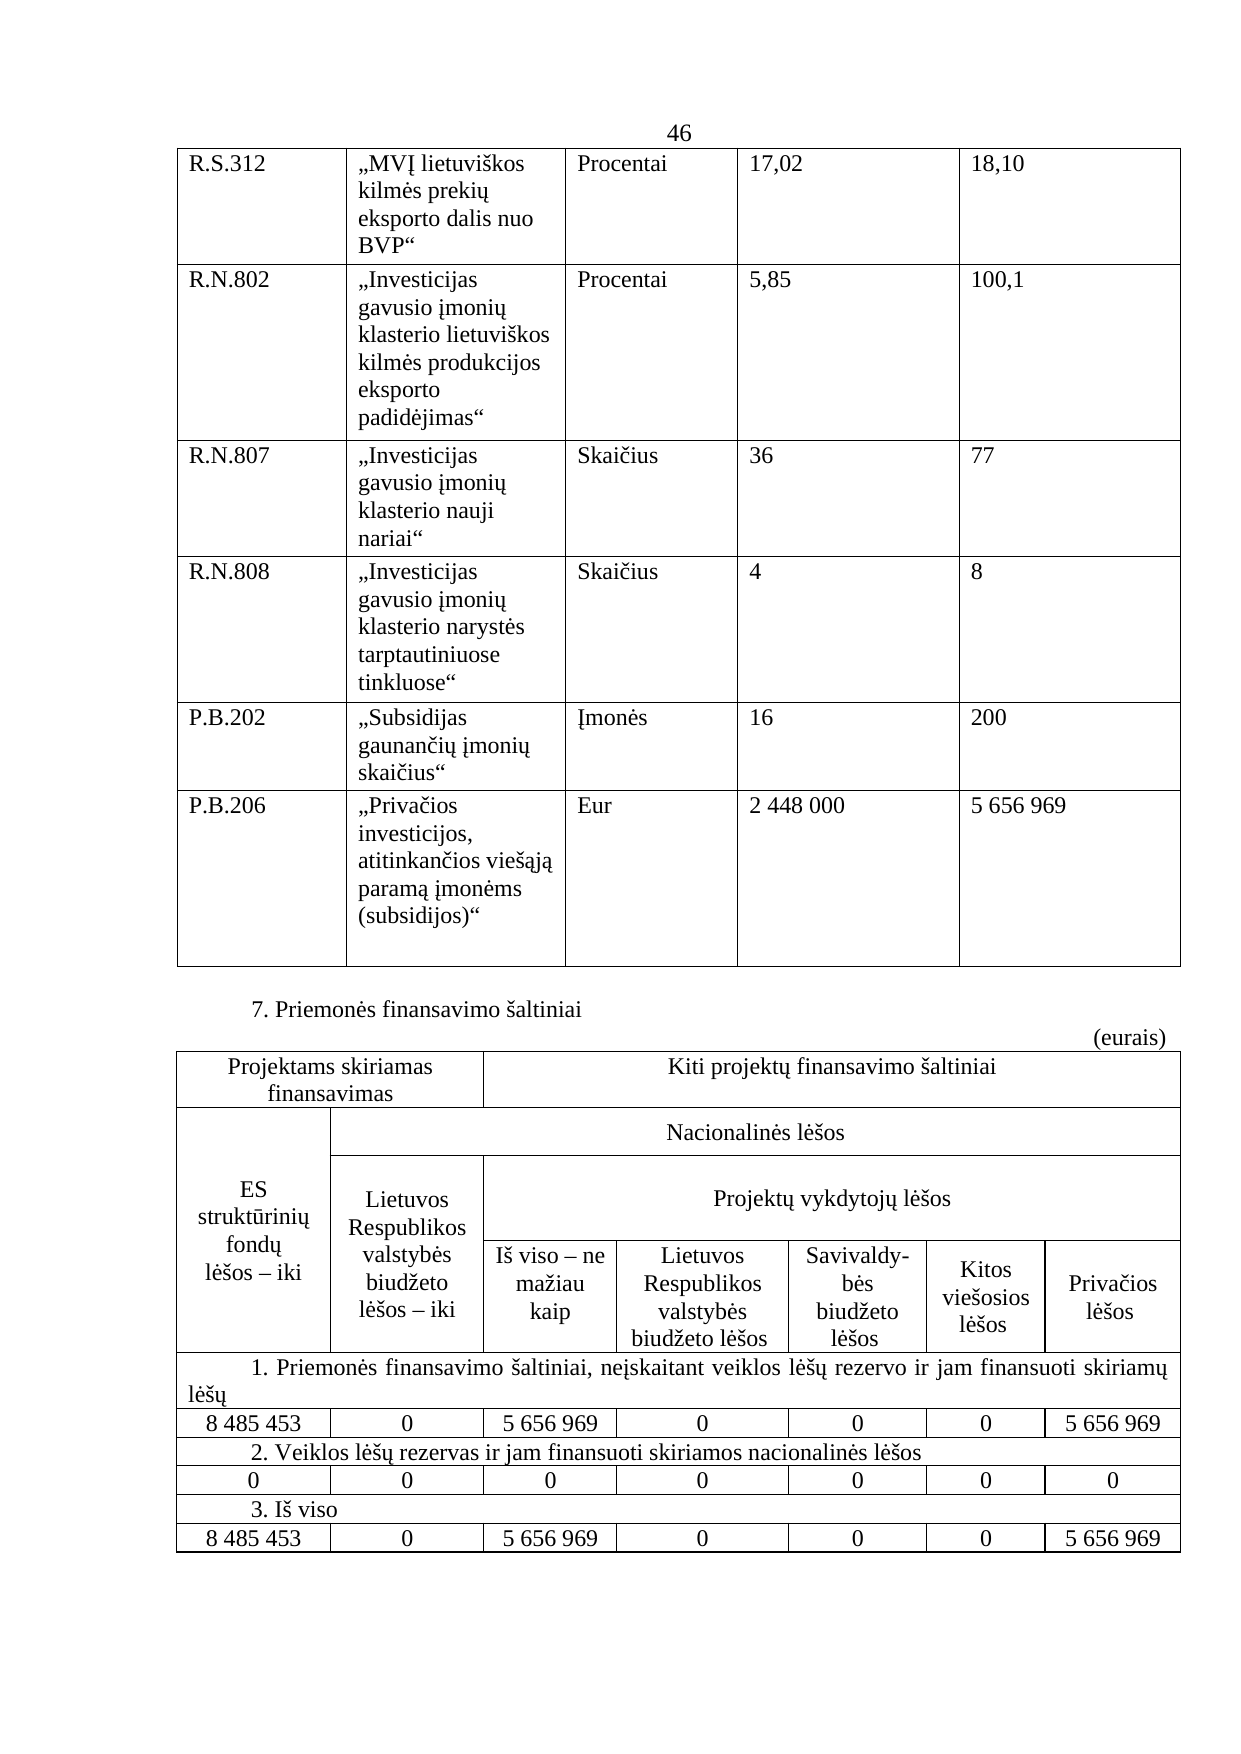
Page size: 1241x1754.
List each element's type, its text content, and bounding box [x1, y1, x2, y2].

table_cell 3. Iš viso [177, 1495, 1180, 1523]
table_cell 5 656 969 [1046, 1409, 1180, 1437]
text 7. Priemonės finansavimo šaltiniai [177, 996, 1181, 1023]
table_cell R.N.807 [178, 441, 346, 556]
table_cell „Subsidijas gaunančių įmonių skaičius“ [347, 703, 565, 790]
table_cell 8 [960, 557, 1180, 702]
table_cell 0 [927, 1524, 1044, 1551]
table_cell 5 656 969 [1046, 1524, 1180, 1551]
table_cell P.B.202 [178, 703, 346, 790]
table_cell 8 485 453 [177, 1409, 330, 1437]
table_cell R.S.312 [178, 149, 346, 264]
table_cell 16 [738, 703, 959, 790]
table_cell Skaičius [566, 557, 737, 702]
table_cell 0 [617, 1466, 788, 1494]
table_cell 5,85 [738, 265, 959, 440]
table_cell 0 [331, 1409, 483, 1437]
table_cell 17,02 [738, 149, 959, 264]
table_cell 5 656 969 [960, 791, 1180, 966]
table_header Projektams skiriamas finansavimas [177, 1052, 483, 1107]
table_cell 0 [484, 1466, 616, 1494]
table_cell R.N.802 [178, 265, 346, 440]
table_cell Savivaldy-bės biudžeto lėšos [789, 1241, 926, 1352]
table_cell 5 656 969 [484, 1524, 616, 1551]
table_cell 0 [331, 1524, 483, 1551]
table_cell Skaičius [566, 441, 737, 556]
table_cell P.B.206 [178, 791, 346, 966]
table_cell „Investicijas gavusio įmonių klasterio lietuviškos kilmės produkcijos eksporto padidėjimas“ [347, 265, 565, 440]
table_cell 77 [960, 441, 1180, 556]
table_cell „Investicijas gavusio įmonių klasterio narystės tarptautiniuose tinkluose“ [347, 557, 565, 702]
table_cell 100,1 [960, 265, 1180, 440]
table_cell Kitos viešosios lėšos [927, 1241, 1044, 1352]
table_cell Įmonės [566, 703, 737, 790]
table_cell 200 [960, 703, 1180, 790]
table_cell Procentai [566, 265, 737, 440]
table_cell 4 [738, 557, 959, 702]
table_cell „MVĮ lietuviškos kilmės prekių eksporto dalis nuo BVP“ [347, 149, 565, 264]
table_cell 0 [789, 1466, 926, 1494]
table_header Kiti projektų finansavimo šaltiniai [484, 1052, 1180, 1107]
table_cell Lietuvos Respublikos valstybės biudžeto lėšos – iki [331, 1156, 483, 1352]
table_cell Nacionalinės lėšos [331, 1108, 1180, 1155]
table_cell Iš viso – ne mažiau kaip [484, 1241, 616, 1352]
table_cell 18,10 [960, 149, 1180, 264]
text (eurais) [177, 1023, 1181, 1051]
table_cell Procentai [566, 149, 737, 264]
table_cell 0 [1046, 1466, 1180, 1494]
table_cell 8 485 453 [177, 1524, 330, 1551]
table_cell 0 [789, 1409, 926, 1437]
table_cell Eur [566, 791, 737, 966]
table_cell 2 448 000 [738, 791, 959, 966]
table_cell 0 [927, 1409, 1044, 1437]
table_cell 0 [617, 1409, 788, 1437]
table_cell 5 656 969 [484, 1409, 616, 1437]
table_cell 0 [927, 1466, 1044, 1494]
table_cell 36 [738, 441, 959, 556]
table_cell Projektų vykdytojų lėšos [484, 1156, 1180, 1240]
table_cell 0 [789, 1524, 926, 1551]
table_cell 2. Veiklos lėšų rezervas ir jam finansuoti skiriamos nacionalinės lėšos [177, 1438, 1180, 1465]
table_cell Lietuvos Respublikos valstybės biudžeto lėšos [617, 1241, 788, 1352]
table_cell ES struktūrinių fondų lėšos – iki [177, 1108, 330, 1352]
table_cell Privačios lėšos [1046, 1241, 1180, 1352]
table_cell 0 [331, 1466, 483, 1494]
table_cell 1. Priemonės finansavimo šaltiniai, neįskaitant veiklos lėšų rezervo ir jam finansuoti skiriamų lėšų [177, 1353, 1180, 1408]
table_cell R.N.808 [178, 557, 346, 702]
table_cell „Privačios investicijos, atitinkančios viešąją paramą įmonėms (subsidijos)“ [347, 791, 565, 966]
table_cell 0 [177, 1466, 330, 1494]
table_cell „Investicijas gavusio įmonių klasterio nauji nariai“ [347, 441, 565, 556]
table_cell 0 [617, 1524, 788, 1551]
